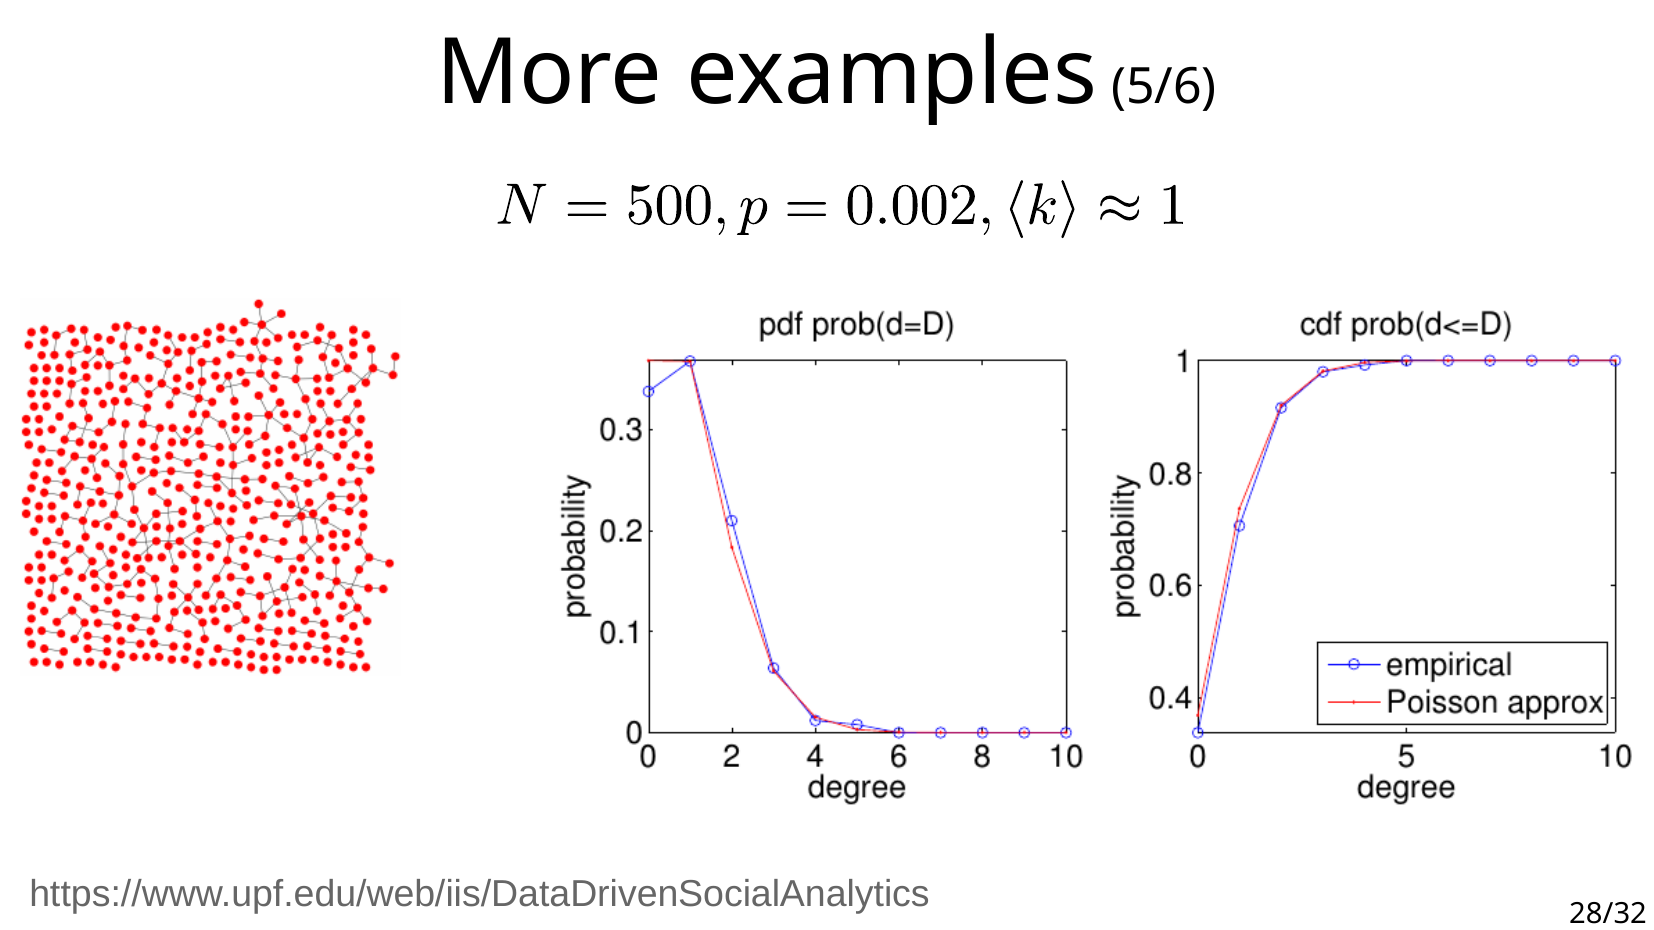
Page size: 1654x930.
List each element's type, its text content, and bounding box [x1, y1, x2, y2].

picture [0, 268, 1653, 817]
text_box https://www.upf.edu/web/iis/DataDrivenSocialAnalytics [14, 864, 1051, 922]
title More examples (5/6) [82, 1, 1571, 135]
text_box [495, 180, 1188, 239]
